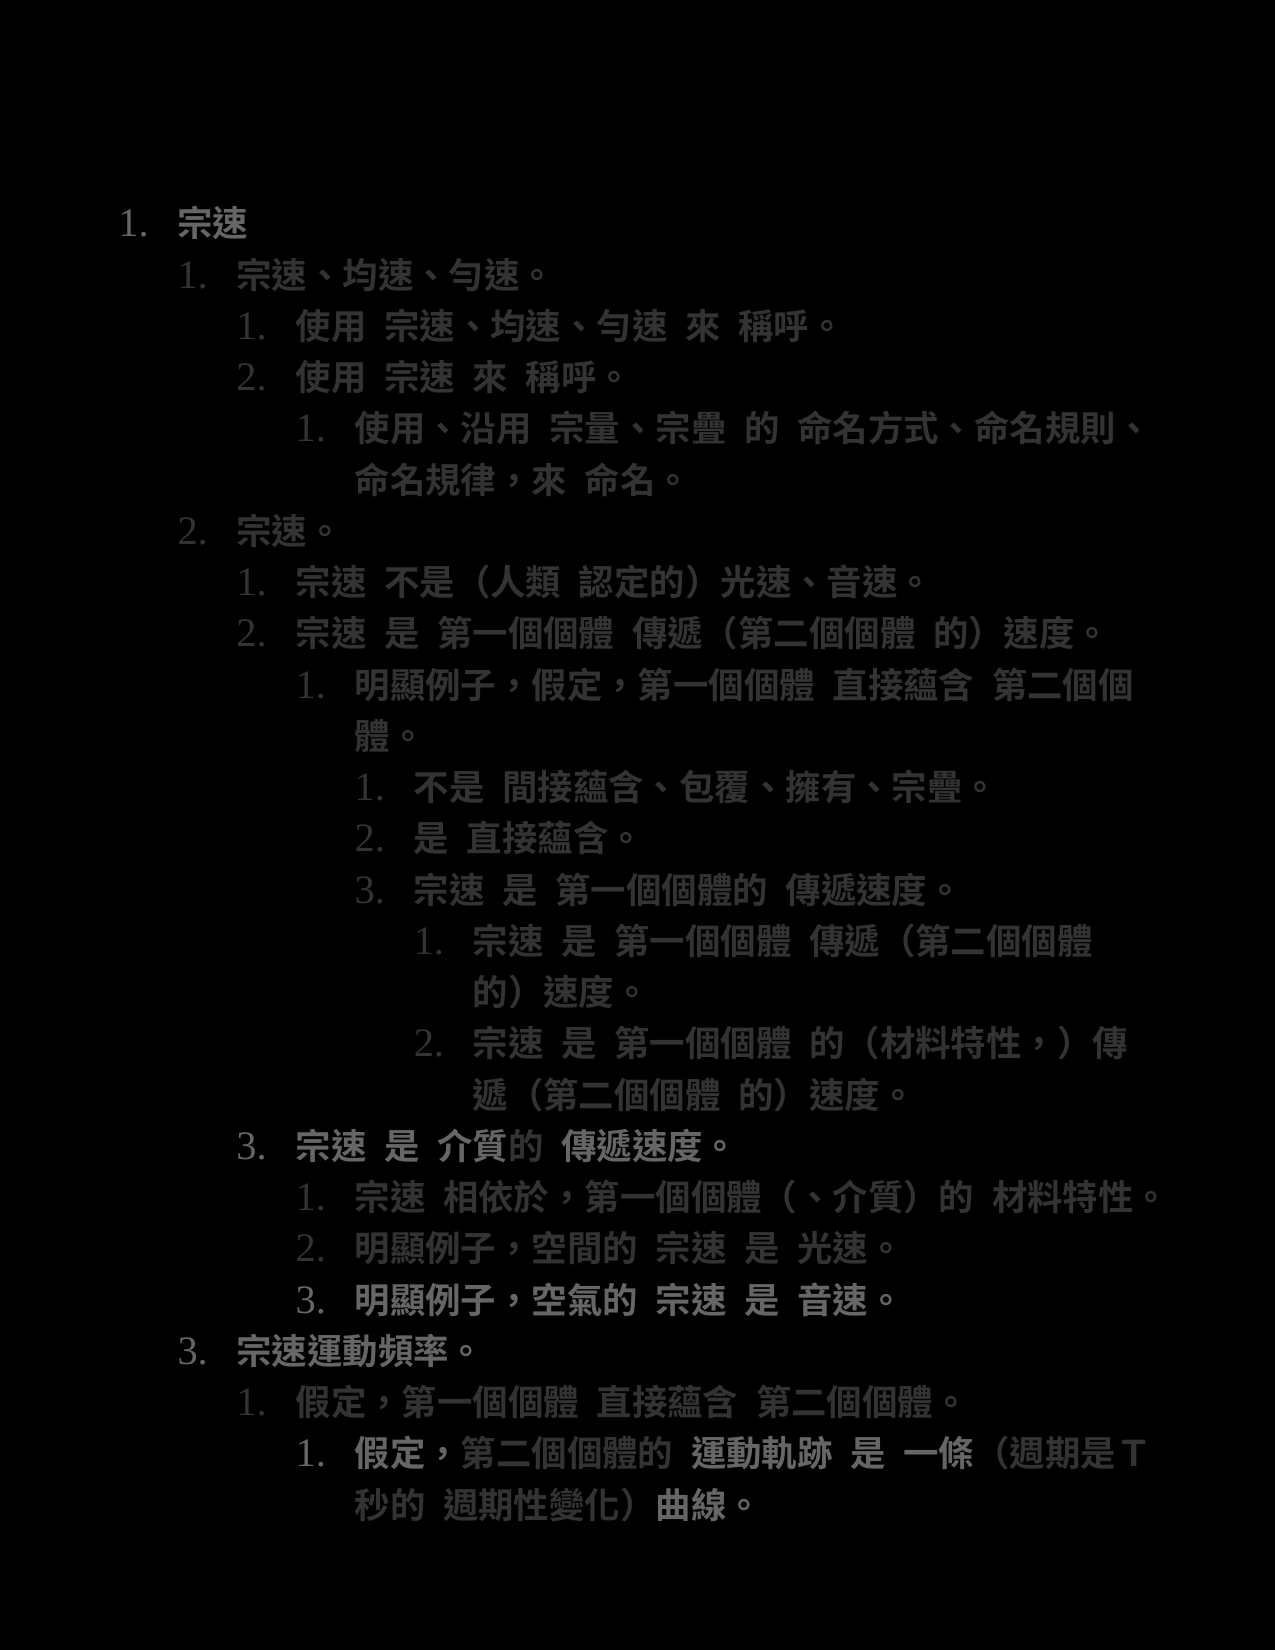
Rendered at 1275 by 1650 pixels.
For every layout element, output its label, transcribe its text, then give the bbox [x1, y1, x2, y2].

list 使用、沿用 宗量、宗疊 的 命名方式、命名規則、命名規律，來 命名。 [295, 401, 1157, 503]
list 宗速。 [177, 503, 1157, 554]
list 假定，第一個個體 直接蘊含 第二個個體。 [236, 1374, 1157, 1426]
list 宗速 是 第一個個體 的（材料特性，）傳遞（第二個個體 的）速度。 [413, 1016, 1157, 1118]
list 不是 間接蘊含、包覆、擁有、宗疊。 [354, 759, 1157, 811]
list 明顯例子，空氣的 宗速 是 音速。 [295, 1272, 1157, 1323]
list 明顯例子，假定，第一個個體 直接蘊含 第二個個體。 [295, 657, 1157, 759]
list 使用 宗速、均速、勻速 來 稱呼。 [236, 298, 1157, 349]
list 宗速 是 第一個個體 傳遞（第二個個體 的）速度。 [236, 606, 1157, 657]
list 宗速、均速、勻速。 [177, 247, 1157, 298]
list 是 直接蘊含。 [354, 811, 1157, 862]
list 宗速 不是（人類 認定的）光速、音速。 [236, 554, 1157, 606]
list 假定，第二個個體的 運動軌跡 是 一條（週期是Ｔ秒的 週期性變化）曲線。 [295, 1426, 1157, 1528]
list 宗速 是 介質的 傳遞速度。 [236, 1118, 1157, 1169]
list 宗速 是 第一個個體 傳遞（第二個個體 的）速度。 [413, 913, 1157, 1016]
list 明顯例子，空間的 宗速 是 光速。 [295, 1221, 1157, 1272]
list 宗速 [118, 196, 1157, 247]
list 使用 宗速 來 稱呼。 [236, 349, 1157, 401]
list 宗速運動頻率。 [177, 1323, 1157, 1374]
list 宗速 是 第一個個體的 傳遞速度。 [354, 862, 1157, 913]
list 宗速 相依於，第一個個體（、介質）的 材料特性。 [295, 1169, 1157, 1221]
